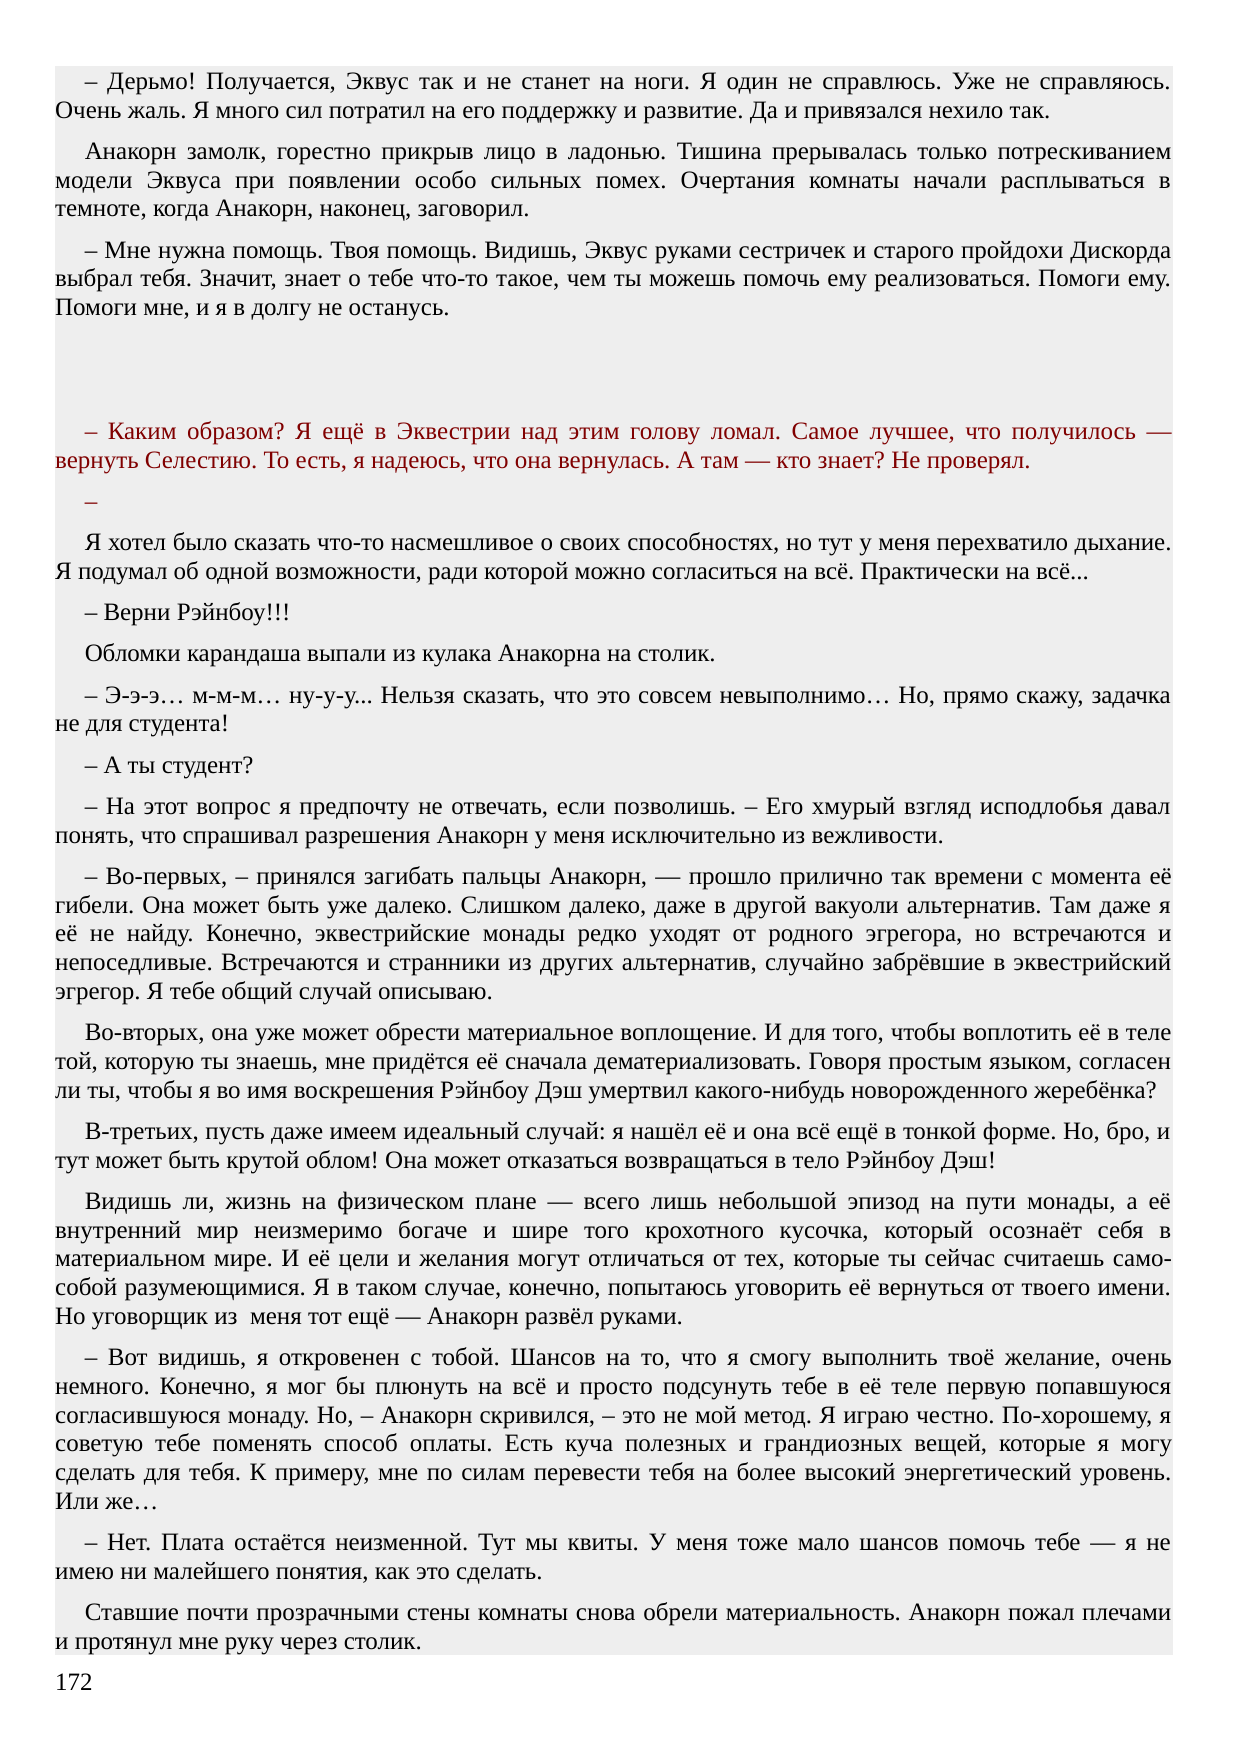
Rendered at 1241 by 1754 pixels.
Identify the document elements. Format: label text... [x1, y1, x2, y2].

text Во-вторых, она уже может обрести материальное воплощение. И для того, чтобы воплотить её в теле той, которую ты знаешь, мне придётся её сначала дематериализовать. Говоря простым языком, согласен ли ты, чтобы я во имя воскрешения Рэйнбоу Дэш умертвил какого-нибудь новорожденного жеребёнка? [55, 1017, 1173, 1103]
text – Нет. Плата остаётся неизменной. Тут мы квиты. У меня тоже мало шансов помочь тебе — я не имею ни малейшего понятия, как это сделать. [55, 1527, 1173, 1585]
text – Дерьмо! Получается, Эквус так и не станет на ноги. Я один не справлюсь. Уже не справляюсь. Очень жаль. Я много сил потратил на его поддержку и развитие. Да и привязался нехило так. [55, 66, 1173, 123]
text – На этот вопрос я предпочту не отвечать, если позволишь. – Его хмурый взгляд исподлобья давал понять, что спрашивал разрешения Анакорн у меня исключительно из вежливости. [55, 791, 1173, 848]
text – А ты студент? [55, 750, 1173, 778]
text Анакорн замолк, горестно прикрыв лицо в ладонью. Тишина прерывалась только потрескиванием модели Эквуса при появлении особо сильных помех. Очертания комнаты начали расплываться в темноте, когда Анакорн, наконец, заговорил. [55, 136, 1173, 222]
text Ставшие почти прозрачными стены комнаты снова обрели материальность. Анакорн пожал плечами и протянул мне руку через столик. [55, 1597, 1173, 1655]
text Я хотел было сказать что-то насмешливое о своих способностях, но тут у меня перехватило дыхание. Я подумал об одной возможности, ради которой можно согласиться на всё. Практически на всё... [55, 527, 1173, 585]
text В-третьих, пусть даже имеем идеальный случай: я нашёл её и она всё ещё в тонкой форме. Но, бро, и тут может быть крутой облом! Она может отказаться возвращаться в тело Рэйнбоу Дэш! [55, 1116, 1173, 1173]
text – Мне нужна помощь. Твоя помощь. Видишь, Эквус руками сестричек и старого пройдохи Дискорда выбрал тебя. Значит, знает о тебе что-то такое, чем ты можешь помочь ему реализоваться. Помоги ему. Помоги мне, и я в долгу не останусь. [55, 235, 1173, 321]
text – Э-э-э… м-м-м… ну-у-у... Нельзя сказать, что это совсем невыполнимо… Но, прямо скажу, задачка не для студента! [55, 680, 1173, 737]
text – [55, 486, 1173, 515]
text – Каким образом? Я ещё в Эквестрии над этим голову ломал. Самое лучшее, что получилось — вернуть Селестию. То есть, я надеюсь, что она вернулась. А там — кто знает? Не проверял. [55, 416, 1173, 473]
text Обломки карандаша выпали из кулака Анакорна на столик. [55, 638, 1173, 667]
text – Верни Рэйнбоу!!! [55, 597, 1173, 626]
text Видишь ли, жизнь на физическом плане — всего лишь небольшой эпизод на пути монады, а её внутренний мир неизмеримо богаче и шире того крохотного кусочка, который осознаёт себя в материальном мире. И её цели и желания могут отличаться от тех, которые ты сейчас считаешь само-собой разумеющимися. Я в таком случае, конечно, попытаюсь уговорить её вернуться от твоего имени. Но уговорщик из меня тот ещё — Анакорн развёл руками. [55, 1186, 1173, 1330]
text – Вот видишь, я откровенен с тобой. Шансов на то, что я смогу выполнить твоё желание, очень немного. Конечно, я мог бы плюнуть на всё и просто подсунуть тебе в её теле первую попавшуюся согласившуюся монаду. Но, – Анакорн скривился, – это не мой метод. Я играю честно. По-хорошему, я советую тебе поменять способ оплаты. Есть куча полезных и грандиозных вещей, которые я могу сделать для тебя. К примеру, мне по силам перевести тебя на более высокий энергетический уровень. Или же… [55, 1342, 1173, 1515]
text – Во-первых, – принялся загибать пальцы Анакорн, — прошло прилично так времени с момента её гибели. Она может быть уже далеко. Слишком далеко, даже в другой вакуоли альтернатив. Там даже я её не найду. Конечно, эквестрийские монады редко уходят от родного эгрегора, но встречаются и непоседливые. Встречаются и странники из других альтернатив, случайно забрёвшие в эквестрийский эгрегор. Я тебе общий случай описываю. [55, 861, 1173, 1005]
